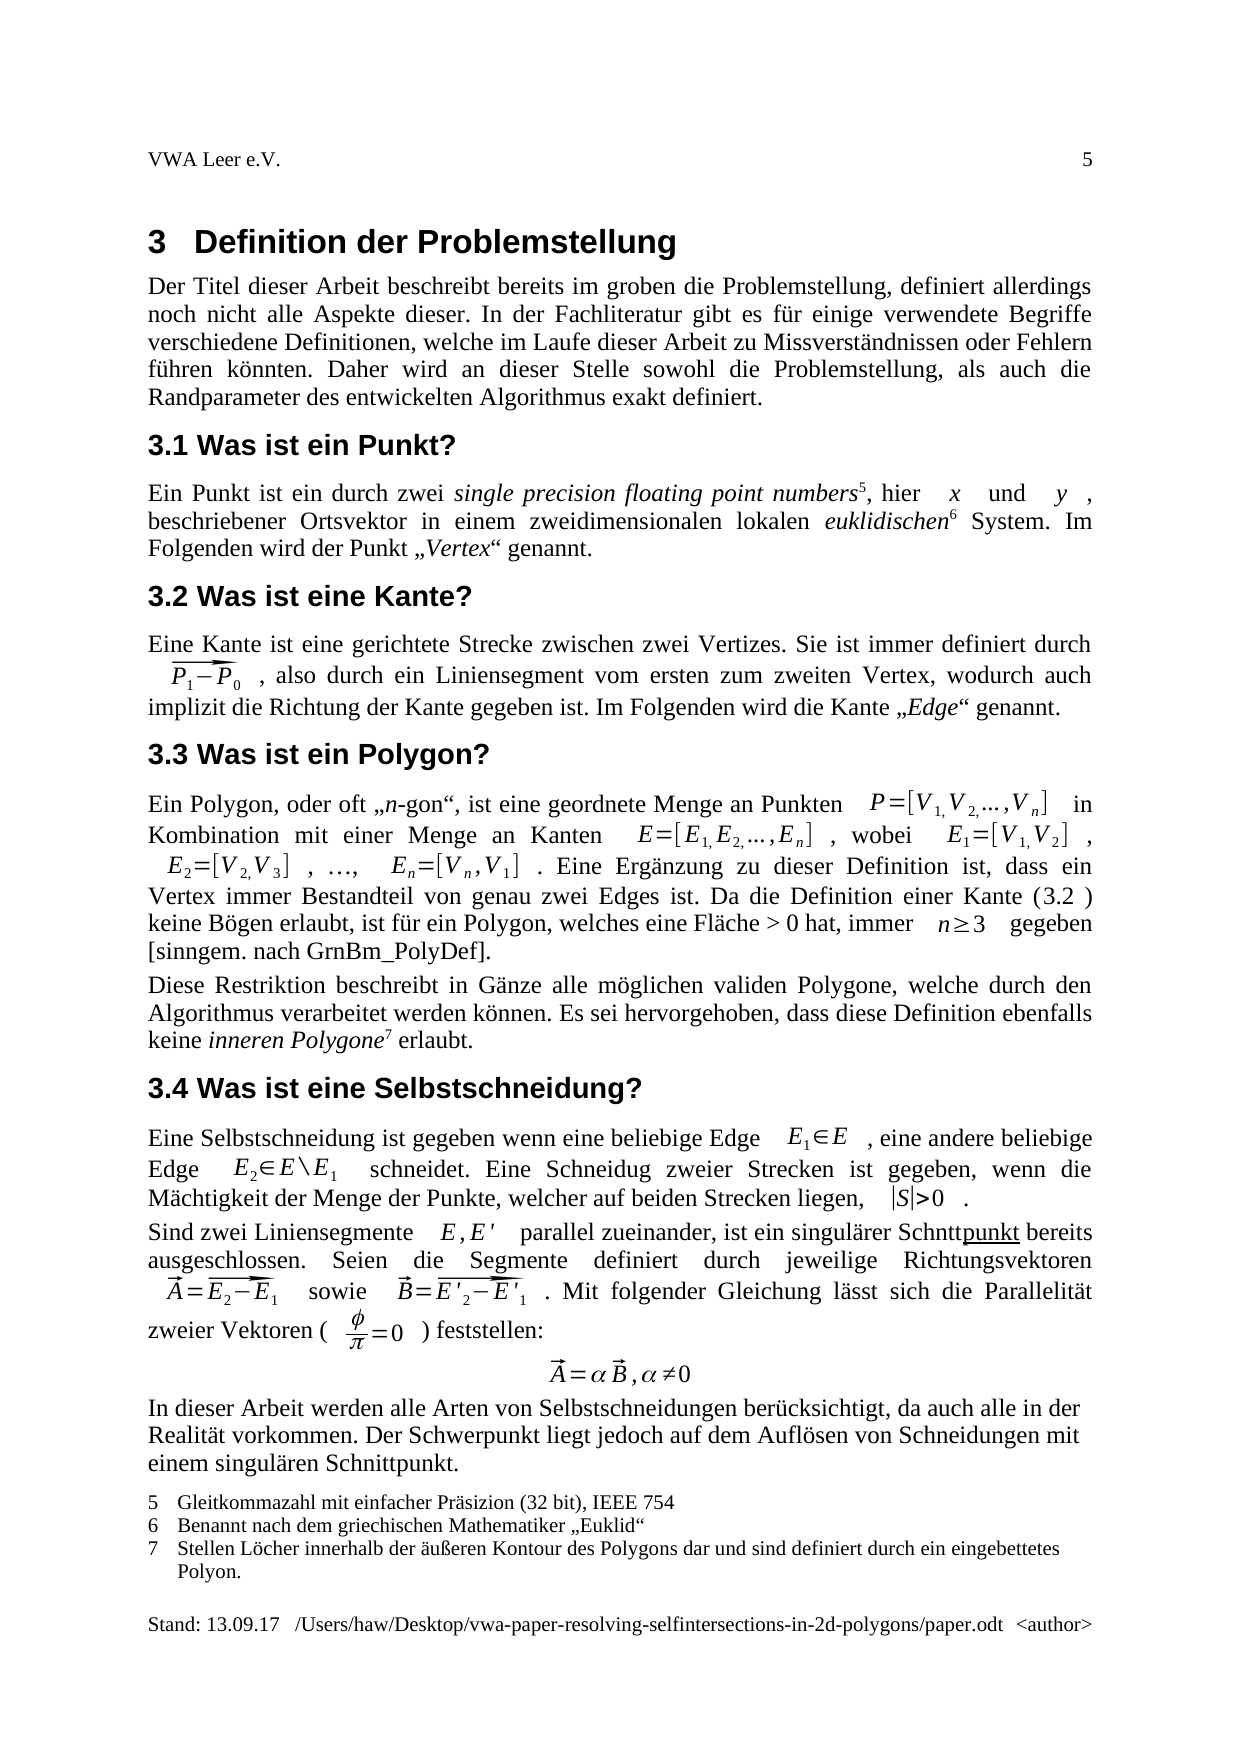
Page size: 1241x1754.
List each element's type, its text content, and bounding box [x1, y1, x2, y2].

text Sind zwei Liniensegmente parallel zueinander, ist ein singulärer Schnttpunkt bereits ausgeschlossen. Seien die Segmente definiert durch jeweilige Richtungsvektoren sowie . Mit folgender Gleichung lässt sich die Parallelität zweier Vektoren () feststellen: [148, 1218, 1093, 1351]
subtitle Was ist ein Punkt? [148, 429, 1093, 461]
text Eine Selbstschneidung ist gegeben wenn eine beliebige Edge , eine andere beliebige Edge schneidet. Eine Schneidug zweier Strecken ist gegeben, wenn die Mächtigkeit der Menge der Punkte, welcher auf beiden Strecken liegen, . [148, 1122, 1093, 1212]
subtitle Was ist eine Selbstschneidung? [148, 1072, 1093, 1104]
subtitle Was ist ein Polygon? [148, 738, 1093, 771]
text Ein Polygon, oder oft „n-gon“, ist eine geordnete Menge an Punkten in Kombination mit einer Menge an Kanten , wobei , , …, . Eine Ergänzung zu dieser Definition ist, dass ein Vertex immer Bestandteil von genau zwei Edges ist. Da die Definition einer Kante (3.2) keine Bögen erlaubt, ist für ein Polygon, welches eine Fläche > 0 hat, immer gegeben [sinngem. nach GrnBm_PolyDef]. [148, 788, 1093, 965]
text Benannt nach dem griechischen Mathematiker „Euklid“ [148, 1514, 1093, 1537]
text In dieser Arbeit werden alle Arten von Selbstschneidungen berücksichtigt, da auch alle in der Realität vorkommen. Der Schwerpunkt liegt jedoch auf dem Auflösen von Schneidungen mit einem singulären Schnittpunkt. [148, 1394, 1093, 1477]
text Diese Restriktion beschreibt in Gänze alle möglichen validen Polygone, welche durch den Algorithmus verarbeitet werden können. Es sei hervorgehoben, dass diese Definition ebenfalls keine inneren Polygone erlaubt. [148, 971, 1093, 1054]
subtitle Definition der Problemstellung [148, 223, 1093, 260]
text Gleitkommazahl mit einfacher Präsizion (32 bit), IEEE 754 [148, 1491, 1093, 1514]
subtitle Was ist eine Kante? [148, 580, 1093, 613]
text Stellen Löcher innerhalb der äußeren Kontour des Polygons dar und sind definiert durch ein eingebettetes Polyon. [148, 1537, 1093, 1583]
text Eine Kante ist eine gerichtete Strecke zwischen zwei Vertizes. Sie ist immer definiert durch , also durch ein Liniensegment vom ersten zum zweiten Vertex, wodurch auch implizit die Richtung der Kante gegeben ist. Im Folgenden wird die Kante „Edge“ genannt. [148, 630, 1093, 720]
text Der Titel dieser Arbeit beschreibt bereits im groben die Problemstellung, definiert allerdings noch nicht alle Aspekte dieser. In der Fachliteratur gibt es für einige verwendete Begriffe verschiedene Definitionen, welche im Laufe dieser Arbeit zu Missverständnissen oder Fehlern führen könnten. Daher wird an dieser Stelle sowohl die Problemstellung, als auch die Randparameter des entwickelten Algorithmus exakt definiert. [148, 272, 1093, 411]
text Ein Punkt ist ein durch zwei single precision floating point numbers, hier und , beschriebener Ortsvektor in einem zweidimensionalen lokalen euklidischen System. Im Folgenden wird der Punkt „Vertex“ genannt. [148, 479, 1093, 562]
